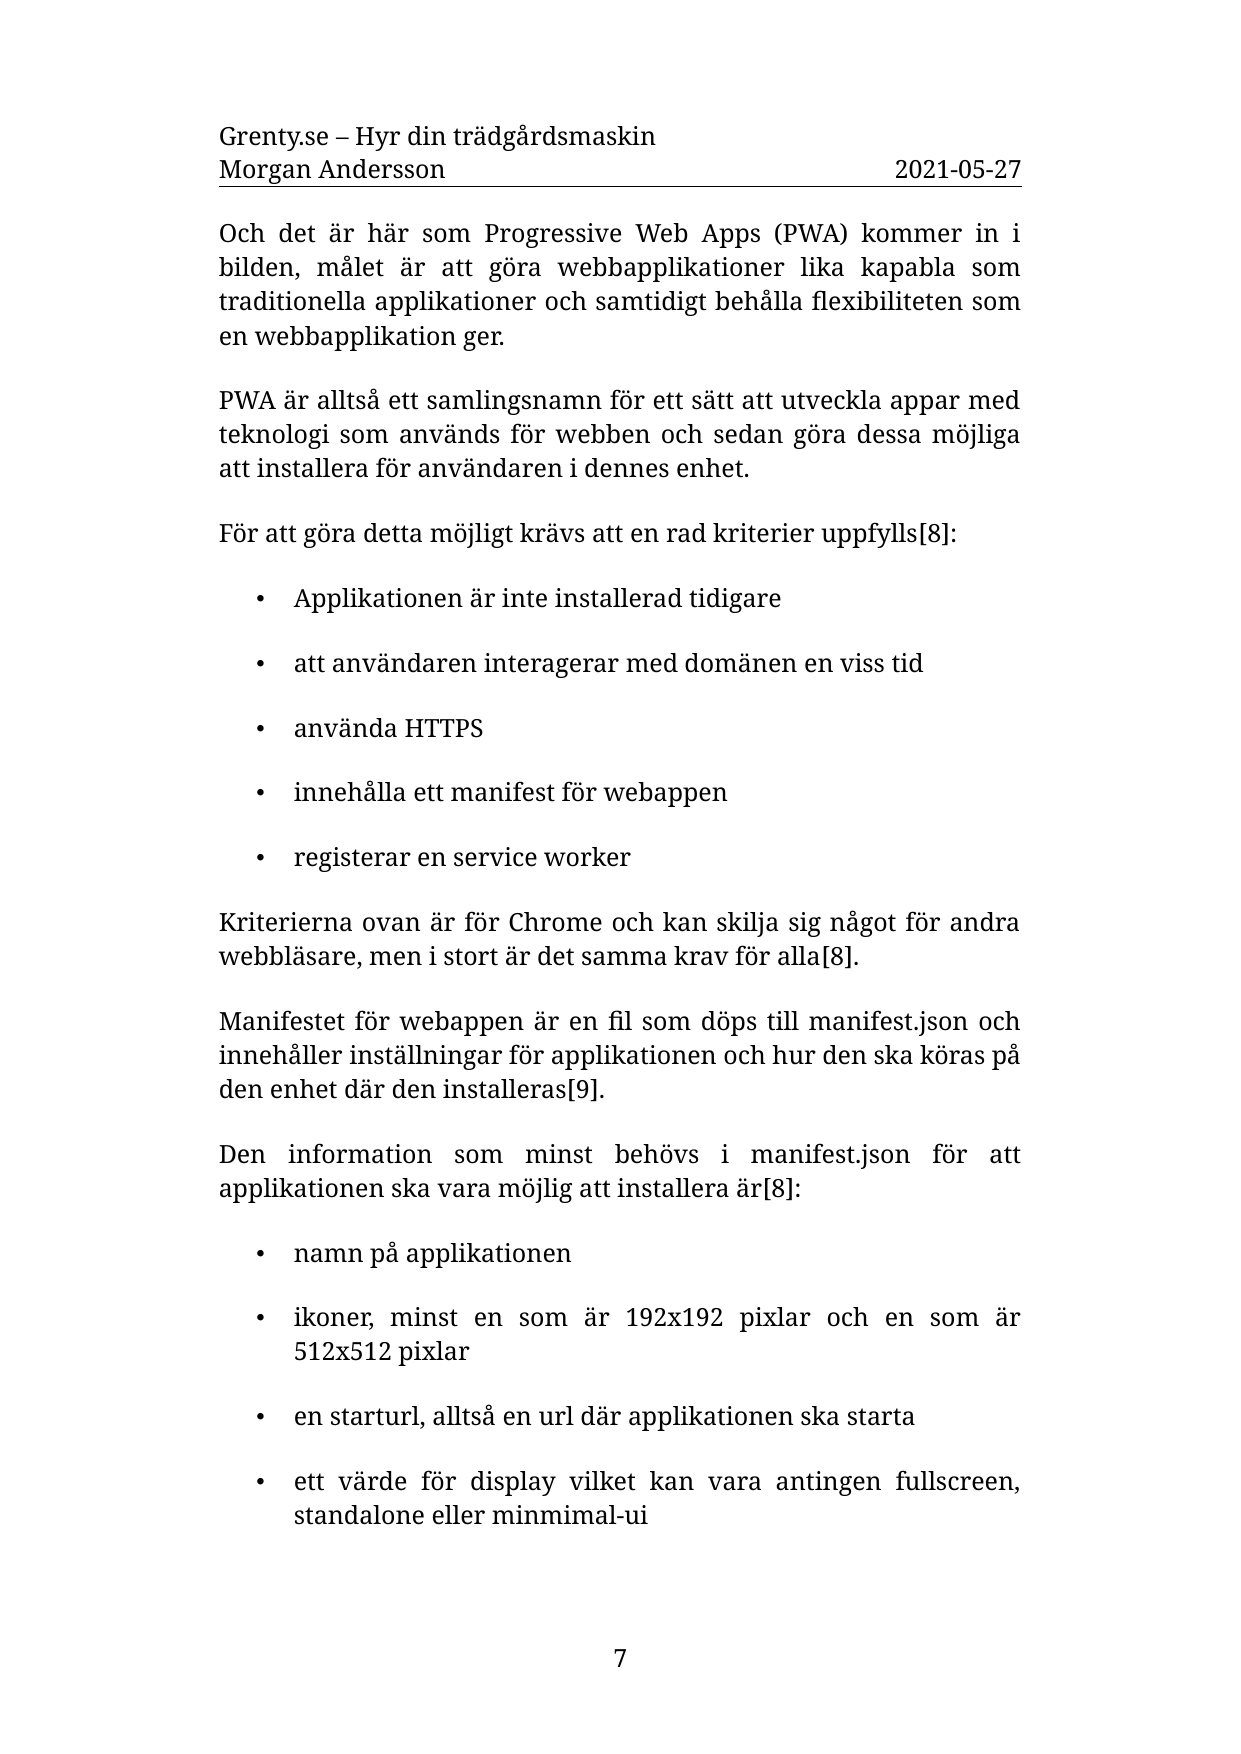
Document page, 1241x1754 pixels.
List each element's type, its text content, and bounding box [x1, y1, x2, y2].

list ett värde för display vilket kan vara antingen fullscreen, standalone eller minmimal-ui [256, 1464, 1022, 1532]
text Och det är här som Progressive Web Apps (PWA) kommer in i bilden, målet är att göra webbapplikationer lika kapabla som traditionella applikationer och samtidigt behålla flexibiliteten som en webbapplikation ger. [218, 216, 1022, 352]
text Den information som minst behövs i manifest.json för att applikationen ska vara möjlig att installera är[8]: [218, 1136, 1022, 1204]
list innehålla ett manifest för webappen [256, 775, 1022, 809]
list registerar en service worker [256, 840, 1022, 874]
list ikoner, minst en som är 192x192 pixlar och en som är 512x512 pixlar [256, 1300, 1022, 1368]
text Manifestet för webappen är en fil som döps till manifest.json och innehåller inställningar för applikationen och hur den ska köras på den enhet där den installeras[9]. [218, 1003, 1022, 1106]
list att användaren interagerar med domänen en viss tid [256, 645, 1022, 679]
text För att göra detta möjligt krävs att en rad kriterier uppfylls[8]: [218, 516, 1022, 550]
list namn på applikationen [256, 1235, 1022, 1269]
text PWA är alltså ett samlingsnamn för ett sätt att utveckla appar med teknologi som används för webben och sedan göra dessa möjliga att installera för användaren i dennes enhet. [218, 383, 1022, 485]
text Kriterierna ovan är för Chrome och kan skilja sig något för andra webbläsare, men i stort är det samma krav för alla[8]. [218, 904, 1022, 973]
list en starturl, alltså en url där applikationen ska starta [256, 1399, 1022, 1433]
list använda HTTPS [256, 710, 1022, 744]
list Applikationen är inte installerad tidigare [256, 581, 1022, 615]
